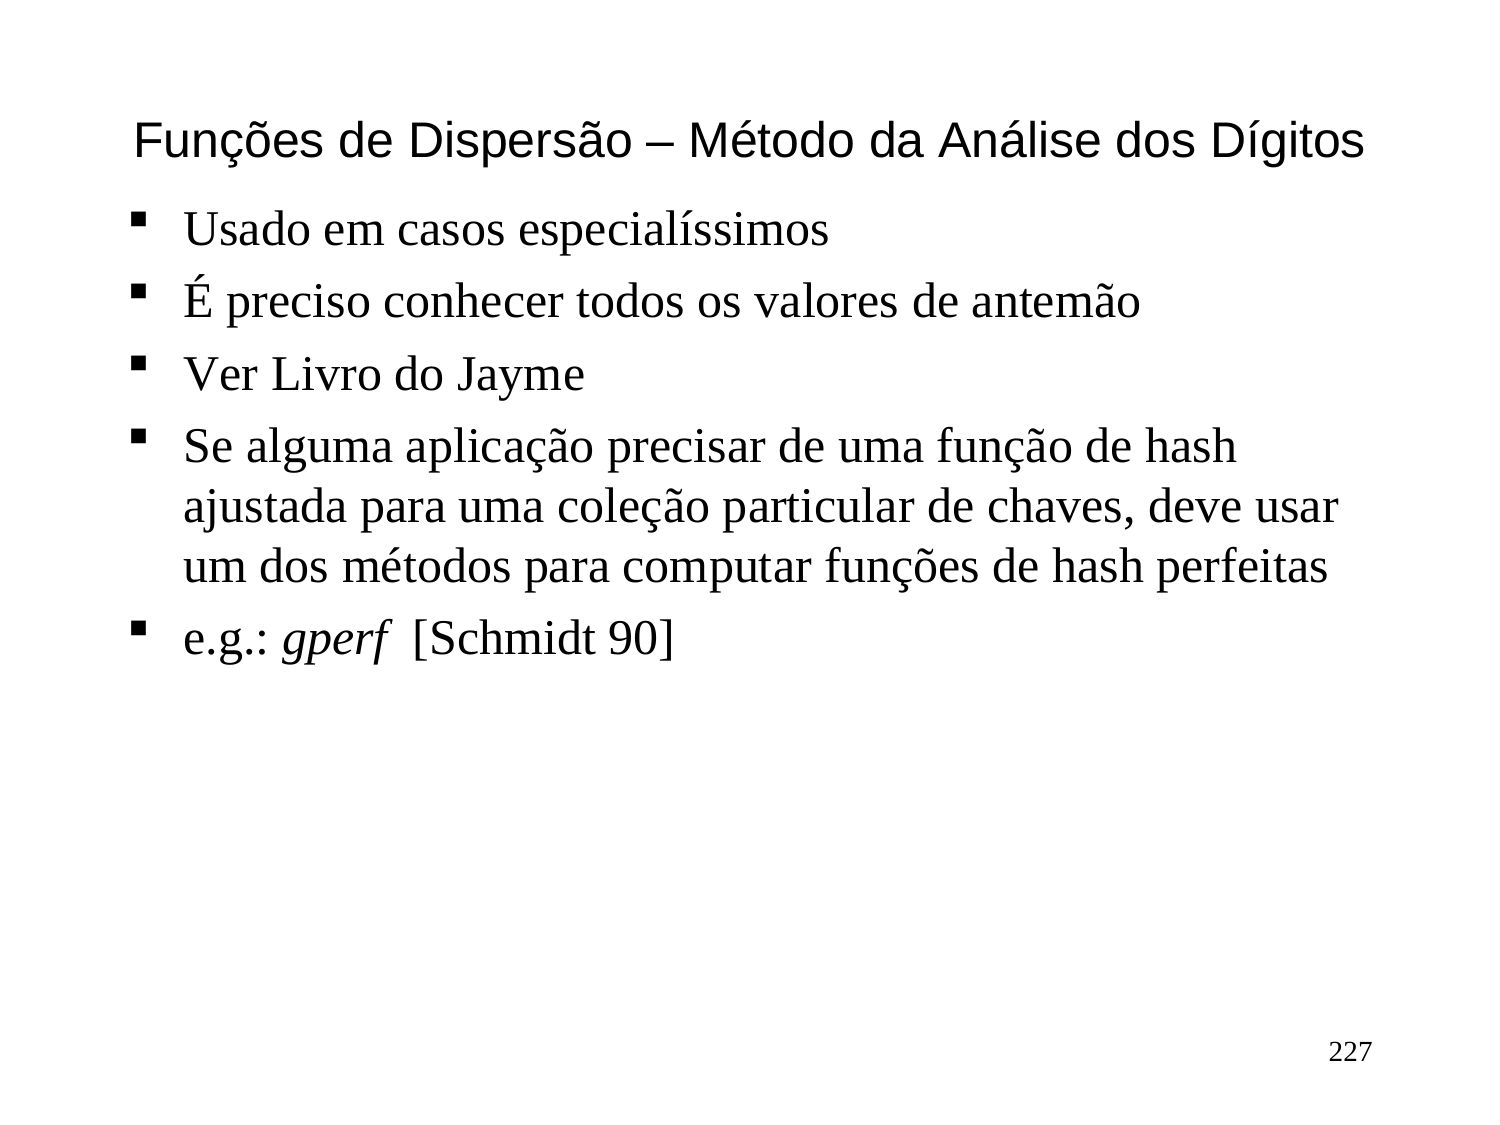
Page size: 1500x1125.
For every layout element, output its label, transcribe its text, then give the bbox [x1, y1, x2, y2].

list Usado em casos especialíssimos É preciso conhecer todos os valores de antemão Ver Livro do Jayme Se alguma aplicação precisar de uma função de hash ajustada para uma coleção particular de chaves, deve usar um dos métodos para computar funções de hash perfeitas e.g.: gperf [Schmidt 90] [112, 187, 1388, 1000]
title Funções de Dispersão – Método da Análise dos Dígitos [112, 99, 1388, 175]
